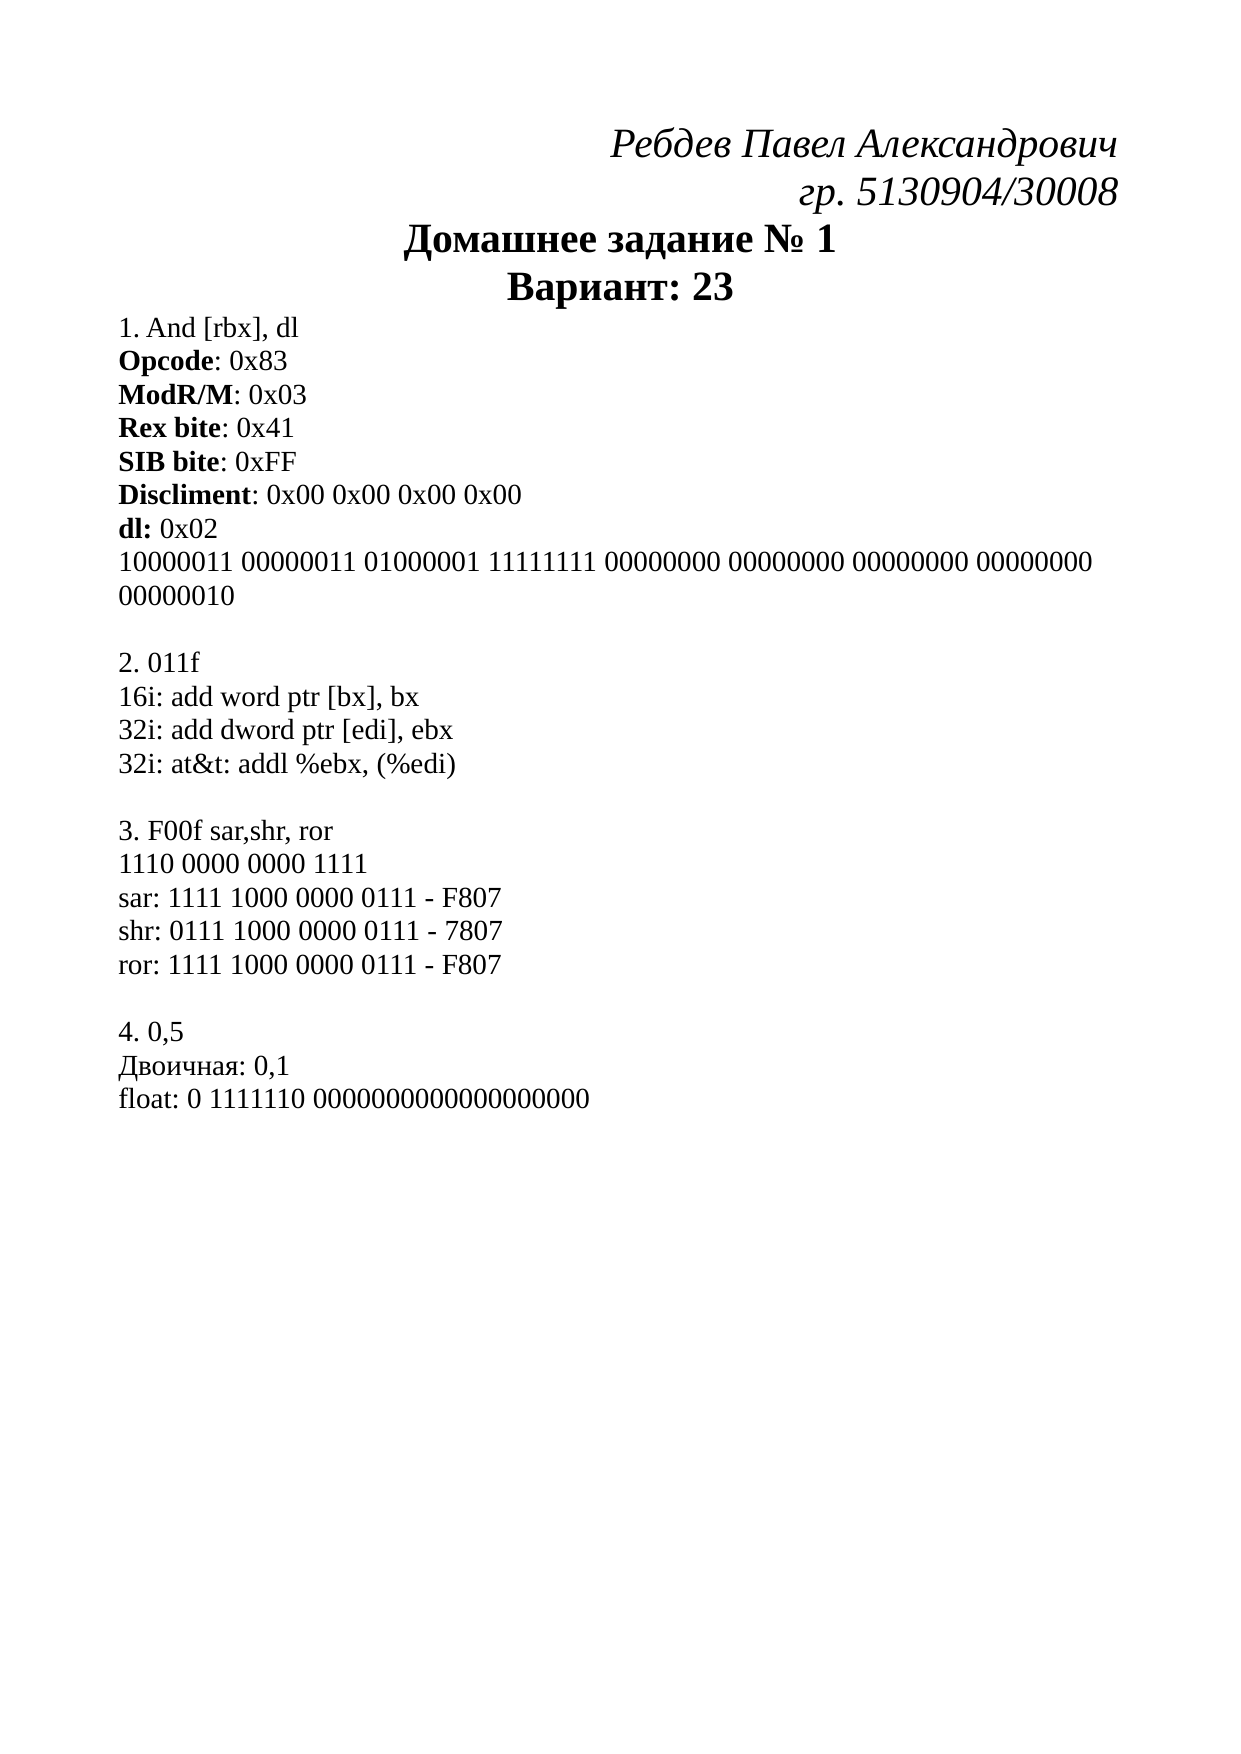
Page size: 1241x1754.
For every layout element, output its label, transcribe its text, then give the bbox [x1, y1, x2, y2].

text 1. And [rbx], dl [118, 310, 1122, 343]
text Вариант: 23 [118, 262, 1122, 310]
text sar: 1111 1000 0000 0111 - F807 [118, 880, 1122, 913]
text 2. 011f [118, 645, 1122, 679]
text гр. 5130904/30008 [118, 166, 1122, 214]
text shr: 0111 1000 0000 0111 - 7807 [118, 913, 1122, 947]
text Opcode: 0x83 [118, 343, 1122, 377]
text 32i: add dword ptr [edi], ebx [118, 712, 1122, 746]
text ror: 1111 1000 0000 0111 - F807 [118, 947, 1122, 981]
text Домашнее задание № 1 [118, 214, 1122, 262]
text Rex bite: 0x41 SIB bite: 0xFF Discliment: 0x00 0x00 0x00 0x00 dl: 0x02 [118, 410, 1122, 544]
text float: 0 1111110 0000000000000000000 [118, 1081, 1122, 1115]
text Ребдев Павел Александрович [118, 118, 1122, 166]
text 1110 0000 0000 1111 [118, 846, 1122, 880]
text Двоичная: 0,1 [118, 1048, 1122, 1081]
text 16i: add word ptr [bx], bx [118, 679, 1122, 712]
text 10000011 00000011 01000001 11111111 00000000 00000000 00000000 00000000 00000010 [118, 544, 1122, 612]
text 32i: at&t: addl %ebx, (%edi) [118, 746, 1122, 779]
text 4. 0,5 [118, 1014, 1122, 1048]
text ModR/M: 0x03 [118, 377, 1122, 410]
text 3. F00f sar,shr, ror [118, 813, 1122, 846]
